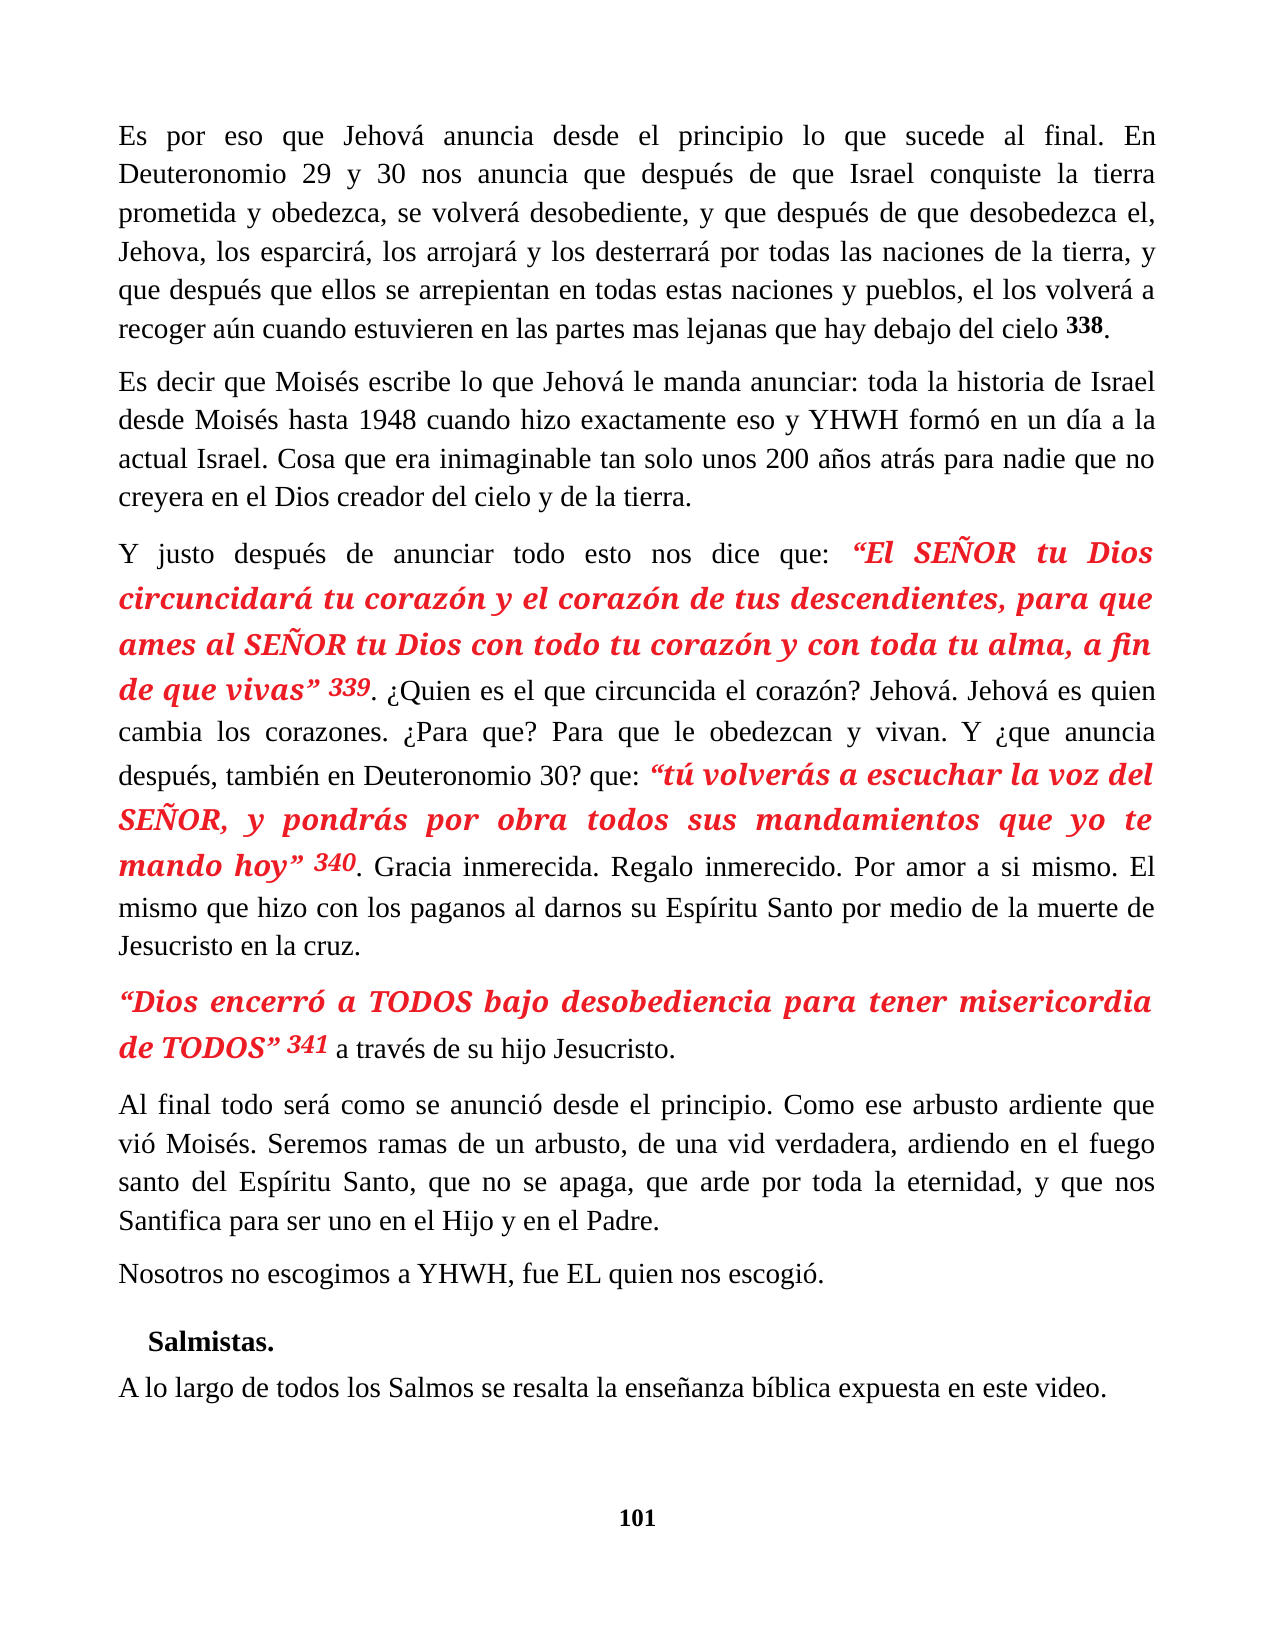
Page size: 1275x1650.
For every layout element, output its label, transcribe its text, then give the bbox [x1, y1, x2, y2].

subtitle Salmistas. [148, 1324, 1157, 1357]
text Y justo después de anunciar todo esto nos dice que: “El SEÑOR tu Dios circuncidará tu corazón y el corazón de tus descendientes, para que ames al SEÑOR tu Dios con todo tu corazón y con toda tu alma, a fin de que vivas” . ¿Quien es el que circuncida el corazón? Jehová. Jehová es quien cambia los corazones. ¿Para que? Para que le obedezcan y vivan. Y ¿que anuncia después, también en Deuteronomio 30? que: “tú volverás a escuchar la voz del SEÑOR, y pondrás por obra todos sus mandamientos que yo te mando hoy” . Gracia inmerecida. Regalo inmerecido. Por amor a si mismo. El mismo que hizo con los paganos al darnos su Espíritu Santo por medio de la muerte de Jesucristo en la cruz. [118, 533, 1157, 962]
text Nosotros no escogimos a YHWH, fue EL quien nos escogió. [118, 1256, 1157, 1289]
text Es decir que Moisés escribe lo que Jehová le manda anunciar: toda la historia de Israel desde Moisés hasta 1948 cuando hizo exactamente eso y YHWH formó en un día a la actual Israel. Cosa que era inimaginable tan solo unos 200 años atrás para nadie que no creyera en el Dios creador del cielo y de la tierra. [118, 364, 1157, 513]
text A lo largo de todos los Salmos se resalta la enseñanza bíblica expuesta en este video. [118, 1370, 1157, 1403]
text “Dios encerró a TODOS bajo desobediencia para tener misericordia de TODOS” a través de su hijo Jesucristo. [118, 981, 1157, 1067]
text Al final todo será como se anunció desde el principio. Como ese arbusto ardiente que vió Moisés. Seremos ramas de un arbusto, de una vid verdadera, ardiendo en el fuego santo del Espíritu Santo, que no se apaga, que arde por toda la eternidad, y que nos Santifica para ser uno en el Hijo y en el Padre. [118, 1087, 1157, 1236]
text Es por eso que Jehová anuncia desde el principio lo que sucede al final. En Deuteronomio 29 y 30 nos anuncia que después de que Israel conquiste la tierra prometida y obedezca, se volverá desobediente, y que después de que desobedezca el, Jehova, los esparcirá, los arrojará y los desterrará por todas las naciones de la tierra, y que después que ellos se arrepientan en todas estas naciones y pueblos, el los volverá a recoger aún cuando estuvieren en las partes mas lejanas que hay debajo del cielo . [118, 118, 1157, 344]
